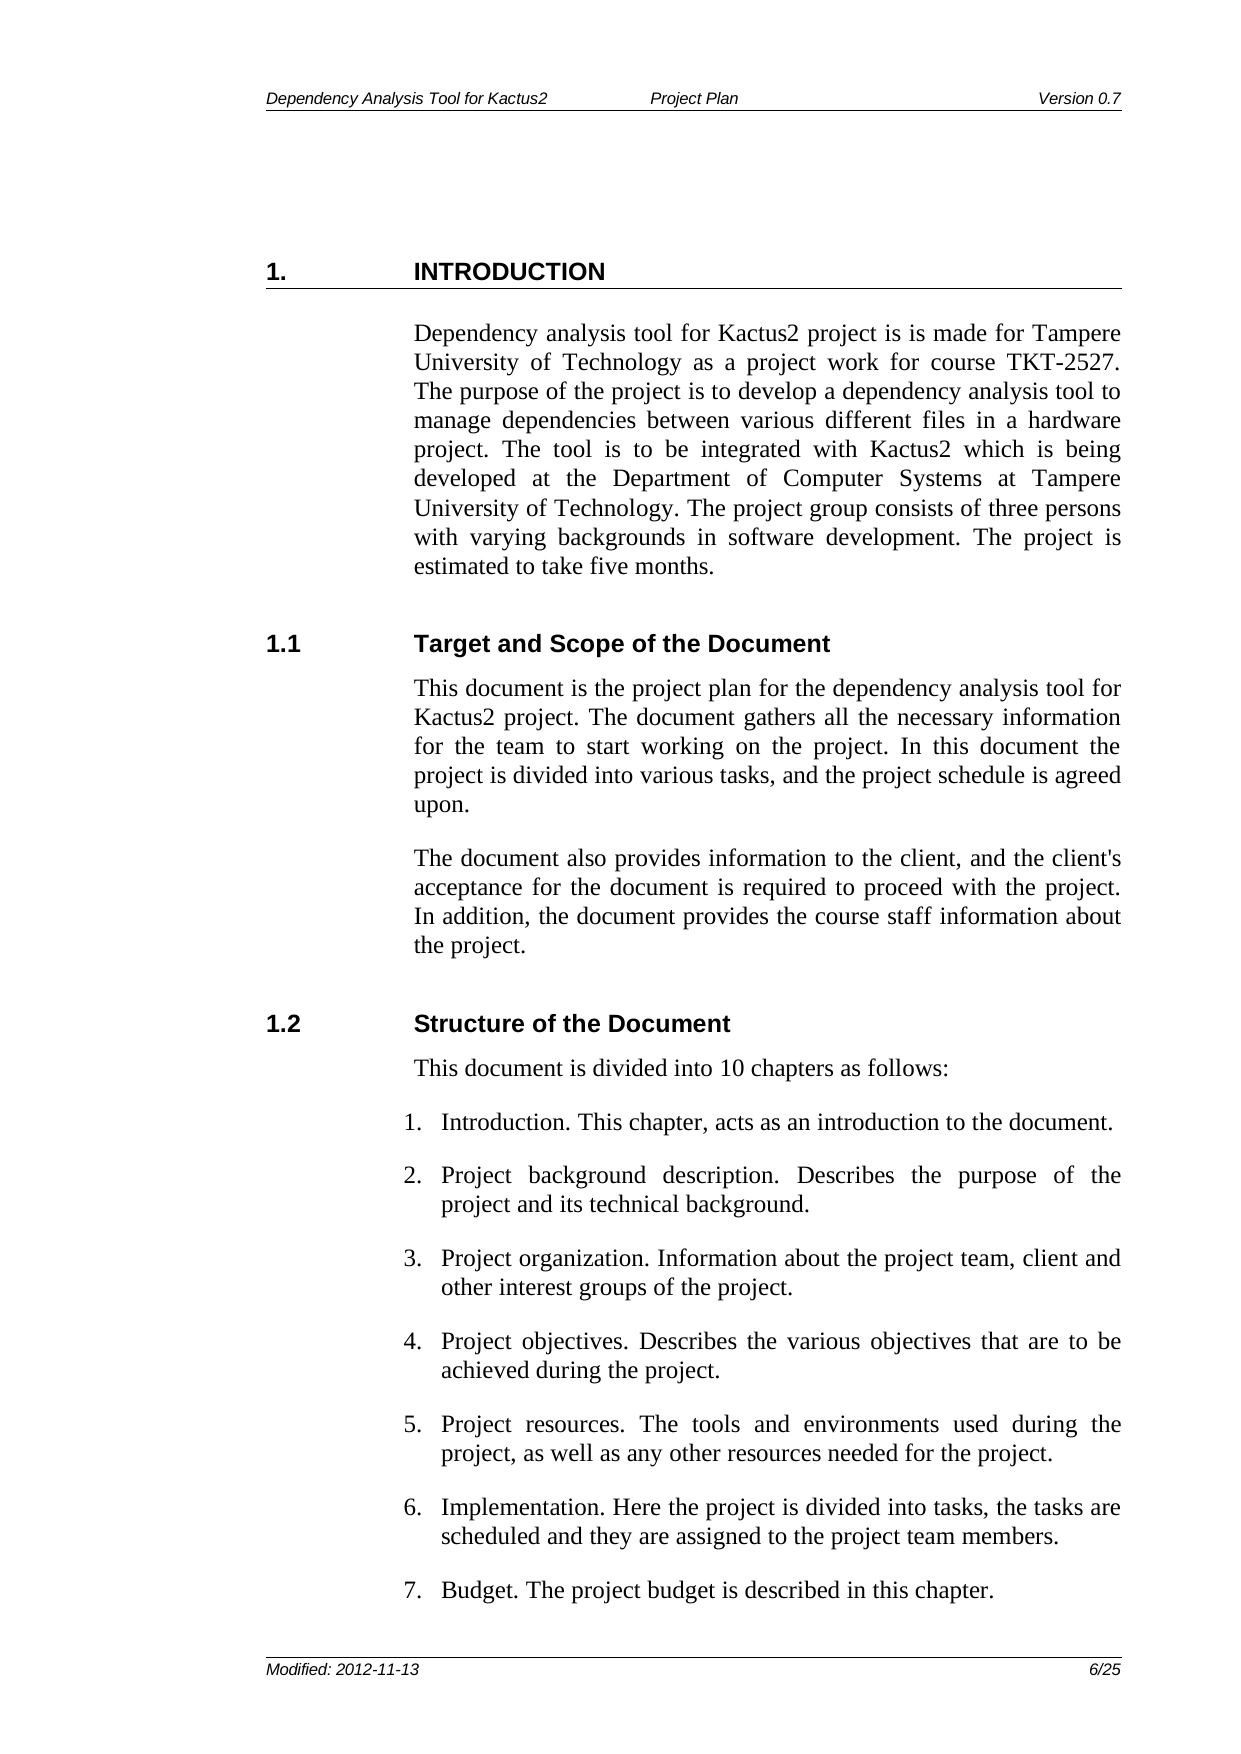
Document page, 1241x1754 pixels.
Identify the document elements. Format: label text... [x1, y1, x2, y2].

text This document is divided into 10 chapters as follows: [413, 1053, 1122, 1082]
list Budget. The project budget is described in this chapter. [403, 1575, 1122, 1604]
list Introduction. This chapter, acts as an introduction to the document. [403, 1106, 1122, 1136]
text The document also provides information to the client, and the client's acceptance for the document is required to proceed with the project. In addition, the document provides the course staff information about the project. [413, 843, 1122, 959]
subtitle Target and Scope of the Document [266, 629, 1122, 658]
text Dependency analysis tool for Kactus2 project is is made for Tampere University of Technology as a project work for course TKT-2527. The purpose of the project is to develop a dependency analysis tool to manage dependencies between various different files in a hardware project. The tool is to be integrated with Kactus2 which is being developed at the Department of Computer Systems at Tampere University of Technology. The project group consists of three persons with varying backgrounds in software development. The project is estimated to take five months. [413, 318, 1122, 579]
list Project background description. Describes the purpose of the project and its technical background. [403, 1160, 1122, 1218]
list Project objectives. Describes the various objectives that are to be achieved during the project. [403, 1326, 1122, 1384]
text This document is the project plan for the dependency analysis tool for Kactus2 project. The document gathers all the necessary information for the team to start working on the project. In this document the project is divided into various tasks, and the project schedule is agreed upon. [413, 673, 1122, 818]
list Project resources. The tools and environments used during the project, as well as any other resources needed for the project. [403, 1409, 1122, 1467]
subtitle Structure of the Document [266, 1009, 1122, 1038]
list Project organization. Information about the project team, client and other interest groups of the project. [403, 1243, 1122, 1301]
subtitle Introduction [266, 257, 1122, 288]
list Implementation. Here the project is divided into tasks, the tasks are scheduled and they are assigned to the project team members. [403, 1492, 1122, 1550]
